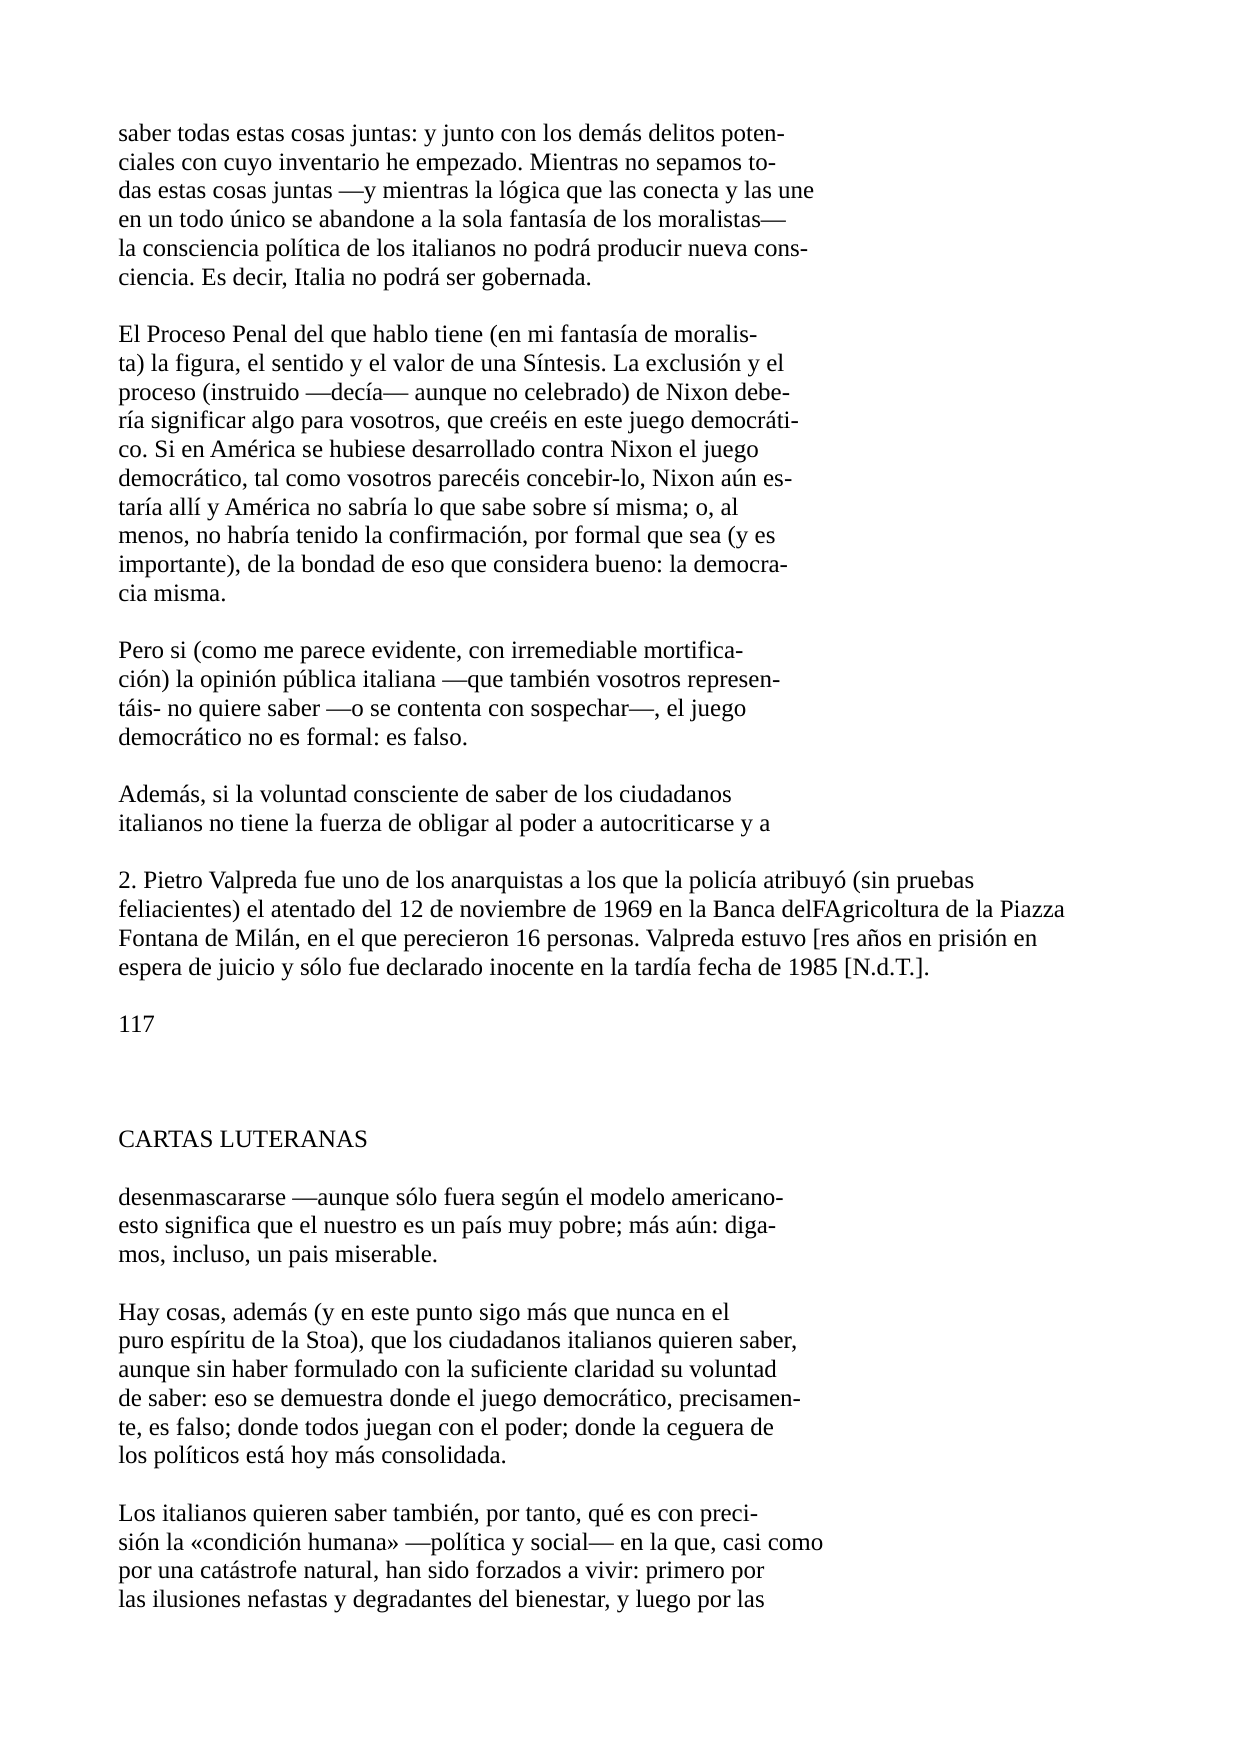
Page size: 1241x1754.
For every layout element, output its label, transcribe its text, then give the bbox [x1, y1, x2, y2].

text 117 [118, 1009, 1122, 1038]
text ción) la opinión pública italiana —que también vosotros represen- [118, 664, 1122, 693]
text proceso (instruido —decía— aunque no celebrado) de Nixon debe- [118, 377, 1122, 406]
text co. Si en América se hubiese desarrollado contra Nixon el juego [118, 434, 1122, 463]
text la consciencia política de los italianos no podrá producir nueva cons- [118, 233, 1122, 262]
text menos, no habría tenido la confirmación, por formal que sea (y es [118, 521, 1122, 549]
text importante), de la bondad de eso que considera bueno: la democra- [118, 549, 1122, 578]
text Pero si (como me parece evidente, con irremediable mortifica- [118, 636, 1122, 664]
text aunque sin haber formulado con la suficiente claridad su voluntad [118, 1354, 1122, 1383]
text de saber: eso se demuestra donde el juego democrático, precisamen- [118, 1383, 1122, 1412]
text ta) la figura, el sentido y el valor de una Síntesis. La exclusión y el [118, 348, 1122, 377]
text saber todas estas cosas juntas: y junto con los demás delitos poten- [118, 118, 1122, 147]
text ciencia. Es decir, Italia no podrá ser gobernada. [118, 262, 1122, 291]
text te, es falso; donde todos juegan con el poder; donde la ceguera de [118, 1412, 1122, 1441]
text esto significa que el nuestro es un país muy pobre; más aún: diga- [118, 1211, 1122, 1239]
text los políticos está hoy más consolidada. [118, 1441, 1122, 1469]
text taría allí y América no sabría lo que sabe sobre sí misma; o, al [118, 492, 1122, 521]
text Hay cosas, además (y en este punto sigo más que nunca en el [118, 1297, 1122, 1326]
text cia misma. [118, 578, 1122, 607]
text ciales con cuyo inventario he empezado. Mientras no sepamos to- [118, 147, 1122, 176]
text las ilusiones nefastas y degradantes del bienestar, y luego por las [118, 1584, 1122, 1613]
text Además, si la voluntad consciente de saber de los ciudadanos [118, 779, 1122, 808]
text desenmascararse —aunque sólo fuera según el modelo americano- [118, 1182, 1122, 1211]
text democrático no es formal: es falso. [118, 722, 1122, 751]
text puro espíritu de la Stoa), que los ciudadanos italianos quieren saber, [118, 1326, 1122, 1354]
text democrático, tal como vosotros parecéis concebir-lo, Nixon aún es- [118, 463, 1122, 492]
text espera de juicio y sólo fue declarado inocente en la tardía fecha de 1985 [N.d.T.]. [118, 952, 1122, 981]
text en un todo único se abandone a la sola fantasía de los moralistas— [118, 204, 1122, 233]
text CARTAS LUTERANAS [118, 1124, 1122, 1153]
text Los italianos quieren saber también, por tanto, qué es con preci- [118, 1498, 1122, 1527]
text táis- no quiere saber —o se contenta con sospechar—, el juego [118, 693, 1122, 722]
text Fontana de Milán, en el que perecieron 16 personas. Valpreda estuvo [res años en prisión en [118, 923, 1122, 952]
text El Proceso Penal del que hablo tiene (en mi fantasía de moralis- [118, 319, 1122, 348]
text das estas cosas juntas —y mientras la lógica que las conecta y las une [118, 176, 1122, 204]
text por una catástrofe natural, han sido forzados a vivir: primero por [118, 1556, 1122, 1584]
text italianos no tiene la fuerza de obligar al poder a autocriticarse y a [118, 808, 1122, 837]
text feliacientes) el atentado del 12 de noviembre de 1969 en la Banca delFAgricoltura de la Piazza [118, 894, 1122, 923]
text sión la «condición humana» —política y social— en la que, casi como [118, 1527, 1122, 1556]
text 2. Pietro Valpreda fue uno de los anarquistas a los que la policía atribuyó (sin pruebas [118, 866, 1122, 894]
text ría significar algo para vosotros, que creéis en este juego democráti- [118, 406, 1122, 434]
text mos, incluso, un pais miserable. [118, 1239, 1122, 1268]
